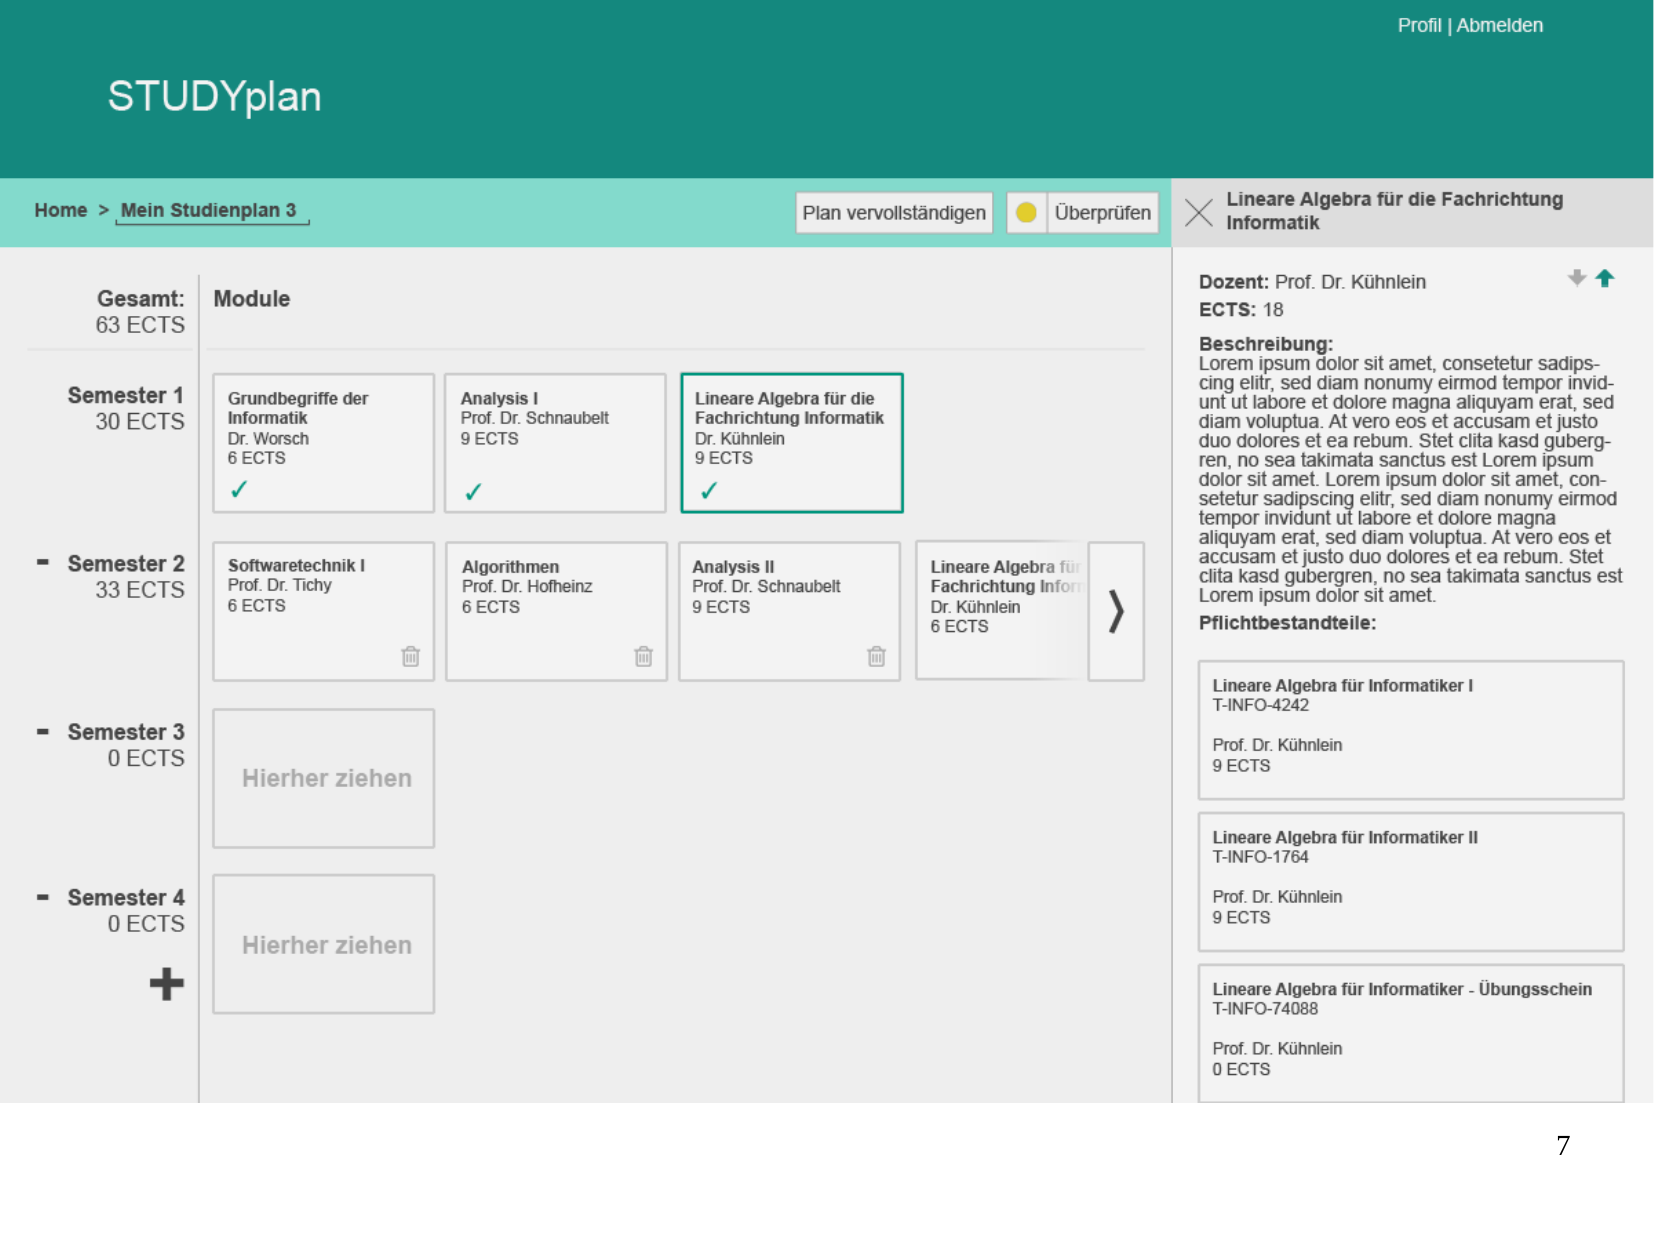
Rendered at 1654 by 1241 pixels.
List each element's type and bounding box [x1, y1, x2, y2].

picture [0, 0, 1654, 1103]
